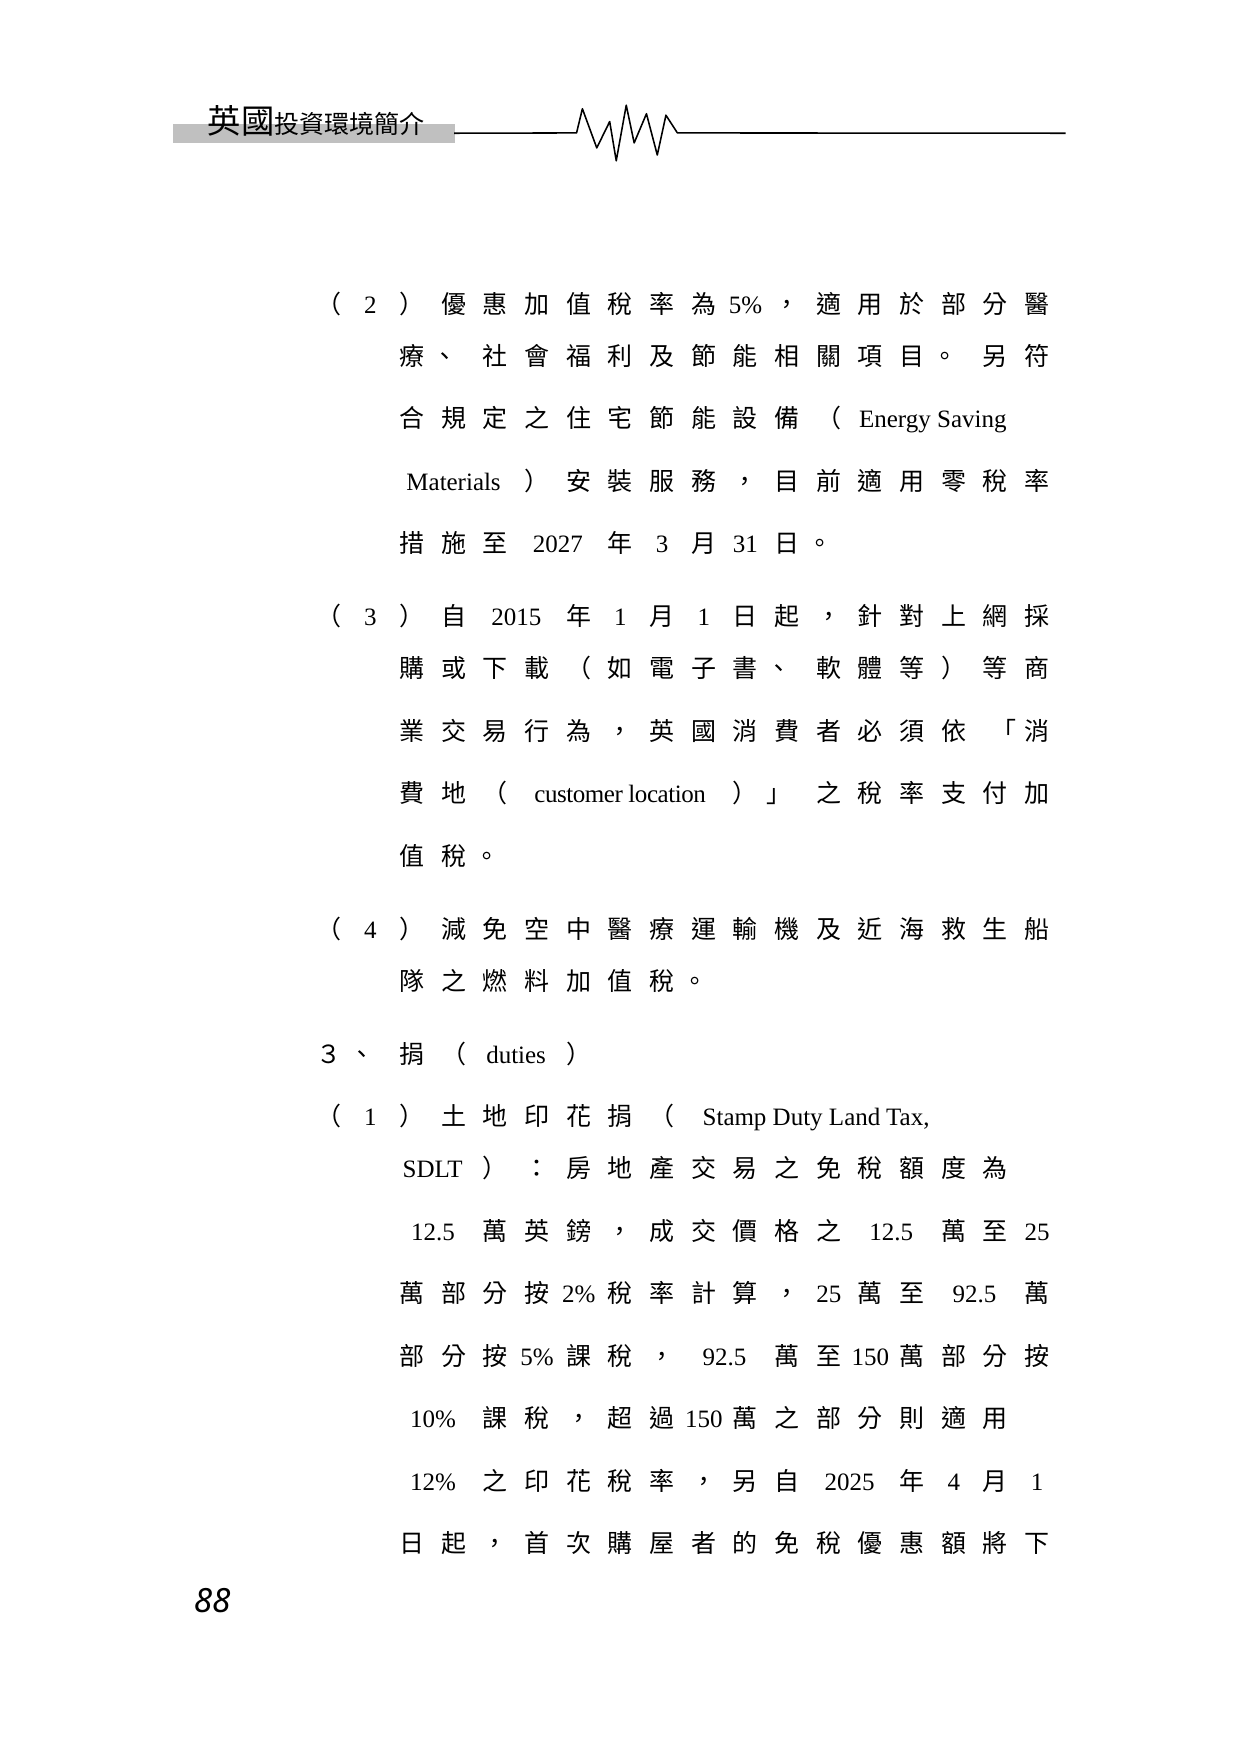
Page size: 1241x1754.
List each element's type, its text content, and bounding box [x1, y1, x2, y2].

text ３、捐（duties） [281, 1000, 1058, 1063]
text （3）自2015年1月1日起，針對上網採購或下載（如電子書、軟體等）等商業交易行為，英國消費者必須依「消費地（customer location）」之稅率支付加值稅。 [306, 563, 1058, 875]
text （4）減免空中醫療運輸機及近海救生船隊之燃料加值稅。 [306, 875, 1058, 1000]
text （2）優惠加值稅率為5%，適用於部分醫療、社會福利及節能相關項目。另符合規定之住宅節能設備（Energy Saving Materials）安裝服務，目前適用零稅率措施至2027年3月31日。 [306, 250, 1058, 563]
text （1）土地印花捐（Stamp Duty Land Tax, SDLT）：房地產交易之免稅額度為12.5萬英鎊，成交價格之12.5萬至25萬部分按2%稅率計算，25萬至92.5萬部分按5%課稅，92.5萬至150萬部分按10%課稅，超過150萬之部分則適用12%之印花稅率，另自2025年4月1日起，首次購屋者的免稅優惠額將下 [306, 1063, 1058, 1563]
